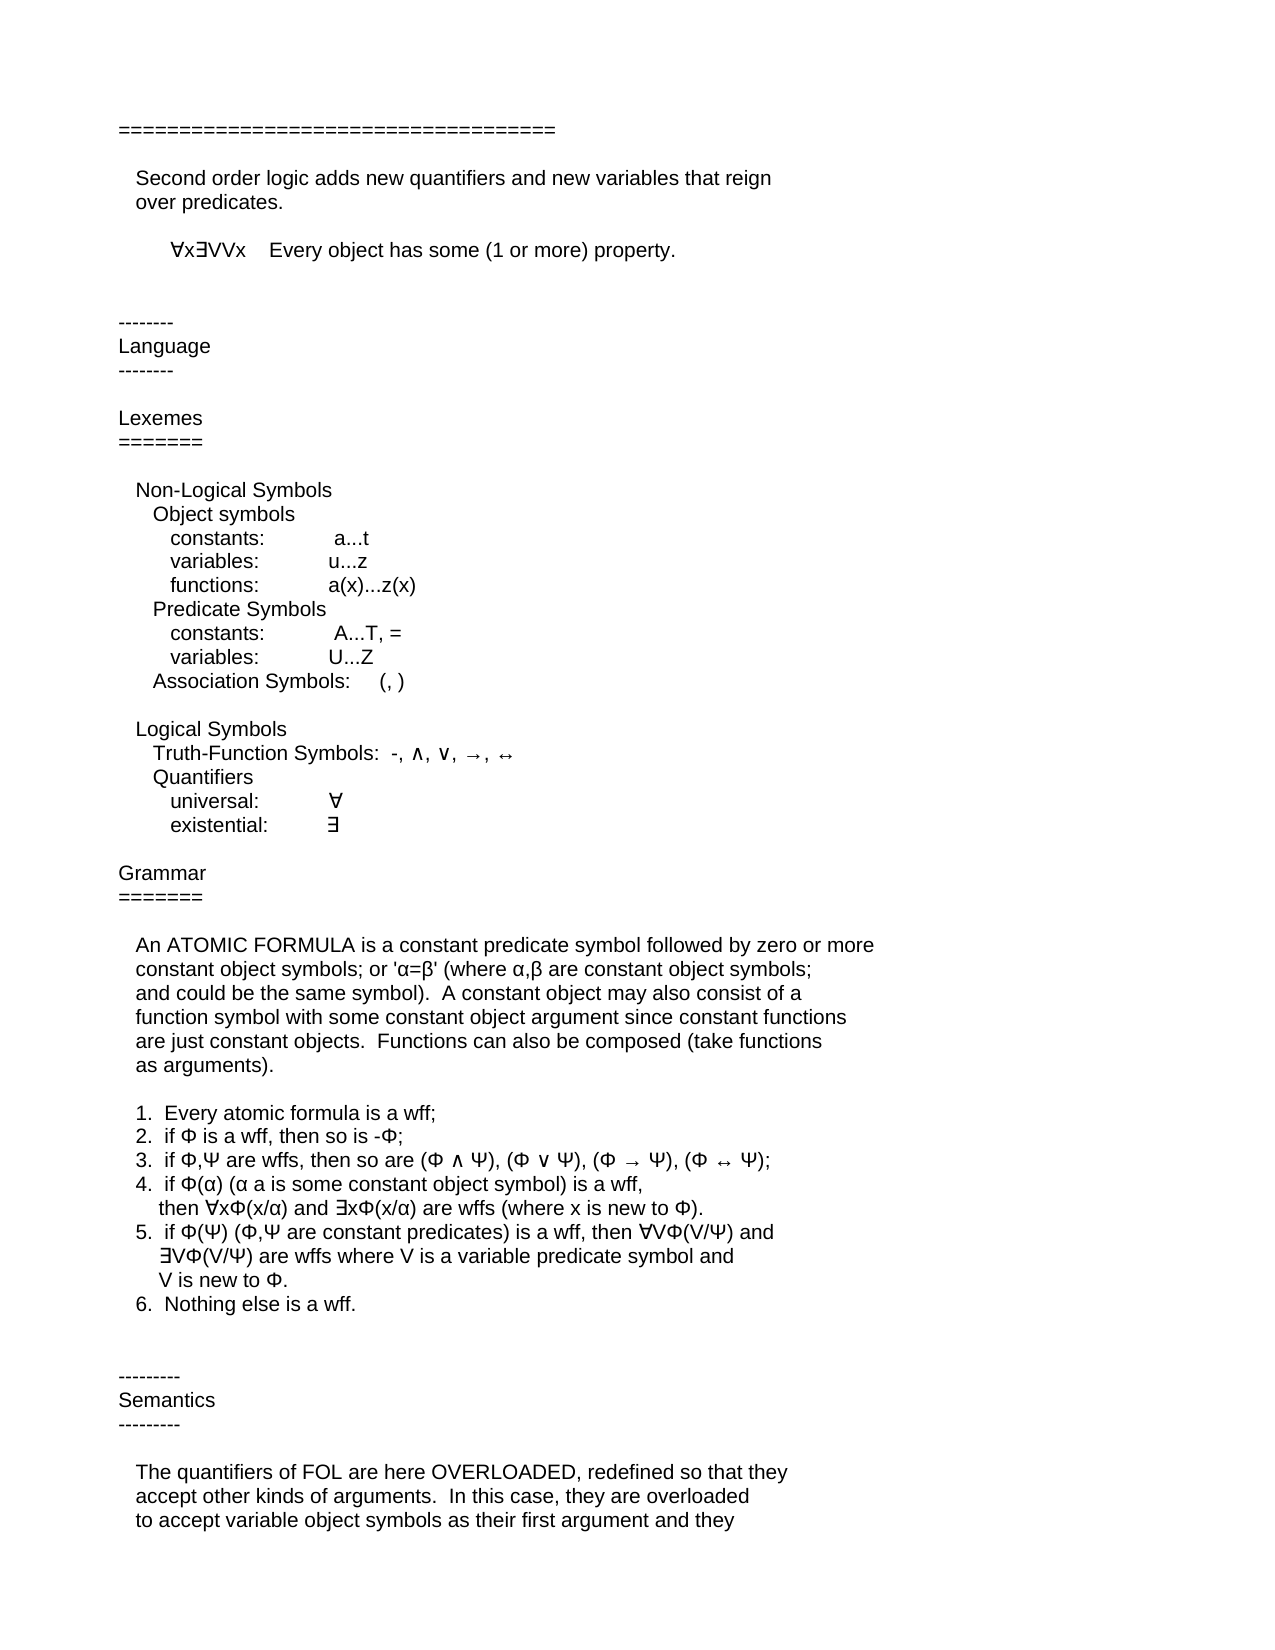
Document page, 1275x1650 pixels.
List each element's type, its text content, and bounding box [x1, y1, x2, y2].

text as arguments). [118, 1052, 1157, 1076]
text 4. if Φ(α) (α a is some constant object symbol) is a wff, [118, 1172, 1157, 1196]
text Association Symbols: (, ) [118, 669, 1157, 693]
text universal: ∀ [118, 789, 1157, 813]
text ∃VΦ(V/Ψ) are wffs where V is a variable predicate symbol and [118, 1244, 1157, 1268]
text accept other kinds of arguments. In this case, they are overloaded [118, 1484, 1157, 1508]
text An ATOMIC FORMULA is a constant predicate symbol followed by zero or more [118, 933, 1157, 957]
text ======= [118, 429, 1157, 453]
text then ∀xΦ(x/α) and ∃xΦ(x/α) are wffs (where x is new to Φ). [118, 1196, 1157, 1220]
text to accept variable object symbols as their first argument and they [118, 1508, 1157, 1532]
text The quantifiers of FOL are here OVERLOADED, redefined so that they [118, 1460, 1157, 1484]
text and could be the same symbol). A constant object may also consist of a [118, 981, 1157, 1004]
text --------- [118, 1364, 1157, 1388]
text constant object symbols; or 'α=β' (where α,β are constant object symbols; [118, 957, 1157, 981]
text Semantics [118, 1388, 1157, 1412]
text Logical Symbols [118, 717, 1157, 741]
text V is new to Φ. [118, 1268, 1157, 1292]
text variables: U...Z [118, 645, 1157, 669]
text over predicates. [118, 190, 1157, 214]
text -------- [118, 358, 1157, 382]
text Quantifiers [118, 765, 1157, 789]
text Language [118, 334, 1157, 358]
text constants: a...t [118, 525, 1157, 549]
text Lexemes [118, 406, 1157, 429]
text functions: a(x)...z(x) [118, 573, 1157, 597]
text Predicate Symbols [118, 597, 1157, 621]
text Object symbols [118, 501, 1157, 525]
text function symbol with some constant object argument since constant functions [118, 1004, 1157, 1028]
text 3. if Φ,Ψ are wffs, then so are (Φ ∧ Ψ), (Φ ∨ Ψ), (Φ → Ψ), (Φ ↔ Ψ); [118, 1148, 1157, 1172]
text Non-Logical Symbols [118, 477, 1157, 501]
text ======= [118, 885, 1157, 909]
text ∀x∃VVx Every object has some (1 or more) property. [118, 238, 1157, 262]
text constants: A...T, = [118, 621, 1157, 645]
text are just constant objects. Functions can also be composed (take functions [118, 1028, 1157, 1052]
text Truth-Function Symbols: -, ∧, ∨, →, ↔ [118, 741, 1157, 765]
text variables: u...z [118, 549, 1157, 573]
text existential: ∃ [118, 813, 1157, 837]
text 2. if Φ is a wff, then so is -Φ; [118, 1124, 1157, 1148]
text ==================================== [118, 118, 1157, 142]
text Grammar [118, 861, 1157, 885]
text Second order logic adds new quantifiers and new variables that reign [118, 166, 1157, 190]
text 5. if Φ(Ψ) (Φ,Ψ are constant predicates) is a wff, then ∀VΦ(V/Ψ) and [118, 1220, 1157, 1244]
text 1. Every atomic formula is a wff; [118, 1100, 1157, 1124]
text --------- [118, 1412, 1157, 1436]
text -------- [118, 310, 1157, 334]
text 6. Nothing else is a wff. [118, 1292, 1157, 1316]
